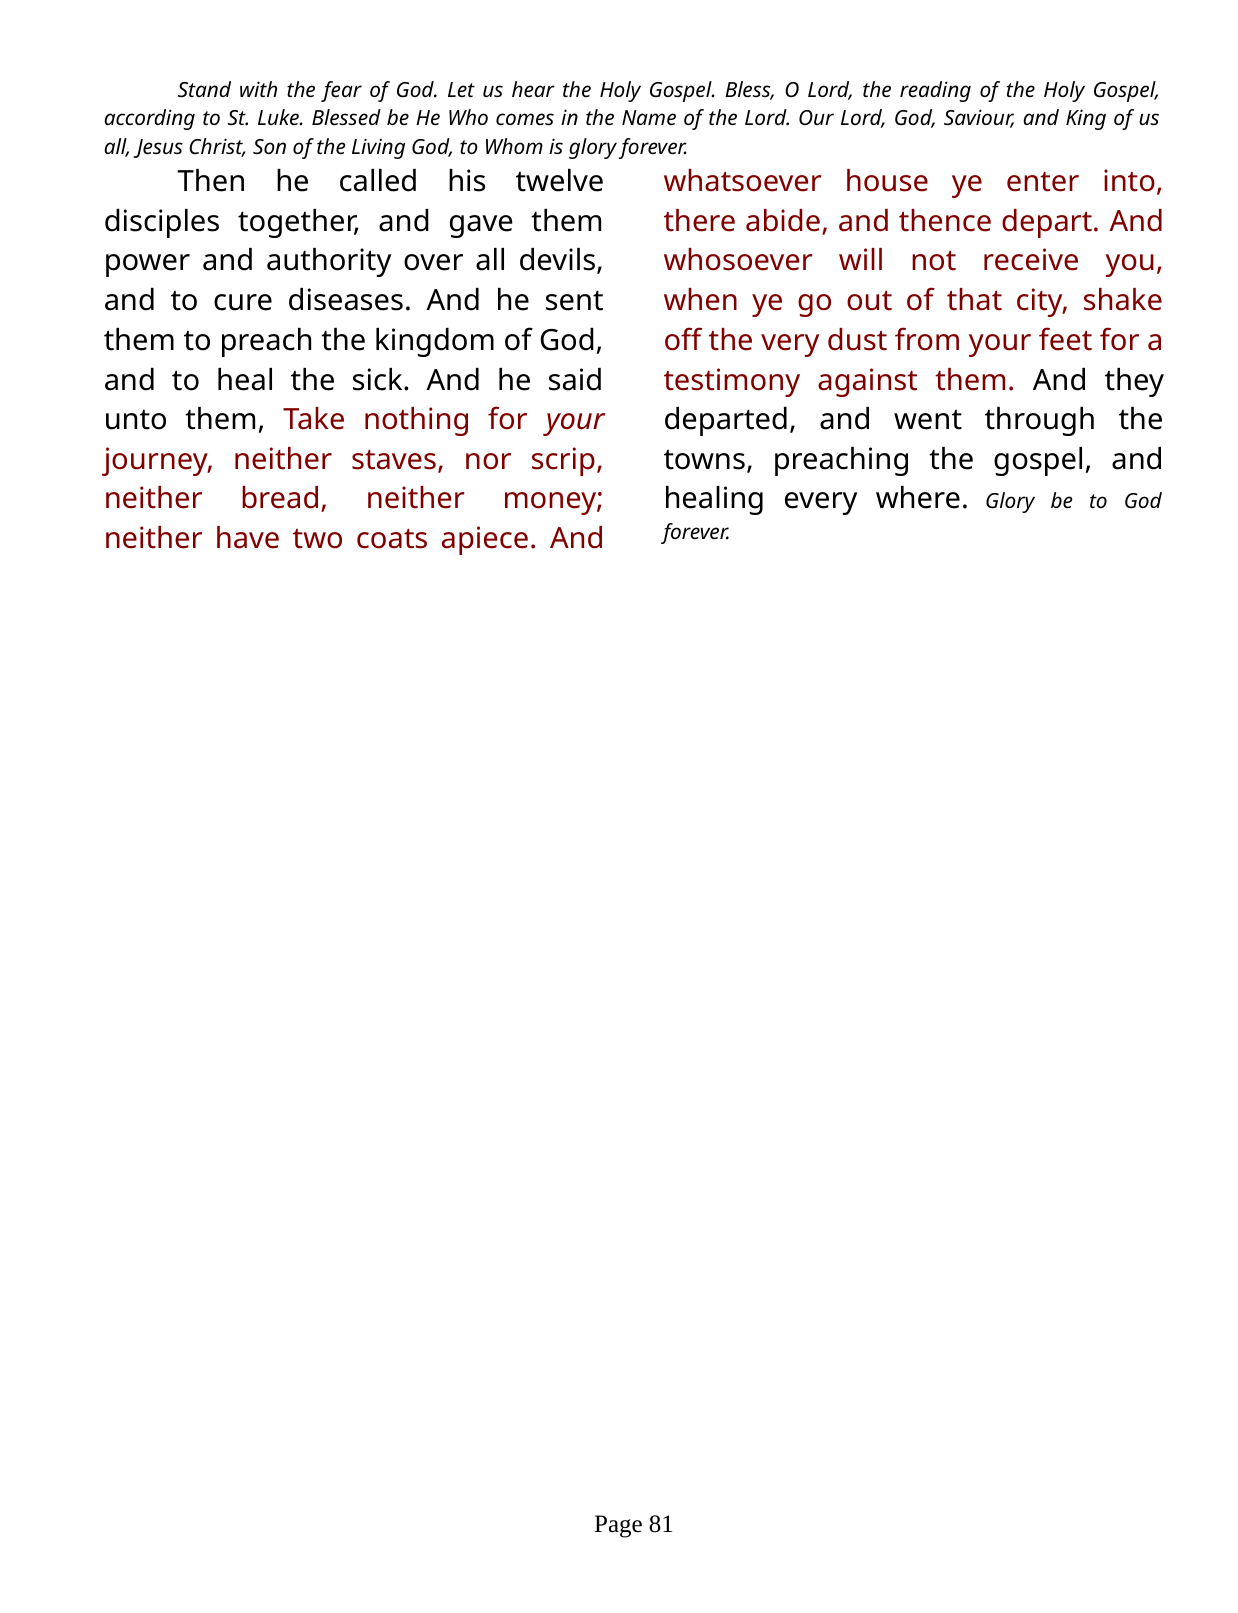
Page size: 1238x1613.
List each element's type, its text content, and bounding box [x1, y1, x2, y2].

text whatsoever house ye enter into, there abide, and thence depart. And whosoever will not receive you, when ye go out of that city, shake off the very dust from your feet for a testimony against them. And they departed, and went through the towns, preaching the gospel, and healing every where. Glory be to God forever. [663, 160, 1164, 546]
text Then he called his twelve disciples together, and gave them power and authority over all devils, and to cure diseases. And he sent them to preach the kingdom of God, and to heal the sick. And he said unto them, Take nothing for your journey, neither staves, nor scrip, neither bread, neither money; neither have two coats apiece. And [103, 160, 604, 557]
text Stand with the fear of God. Let us hear the Holy Gospel. Bless, O Lord, the reading of the Holy Gospel, according to St. Luke. Blessed be He Who comes in the Name of the Lord. Our Lord, God, Saviour, and King of us all, Jesus Christ, Son of the Living God, to Whom is glory forever. [103, 75, 1164, 160]
